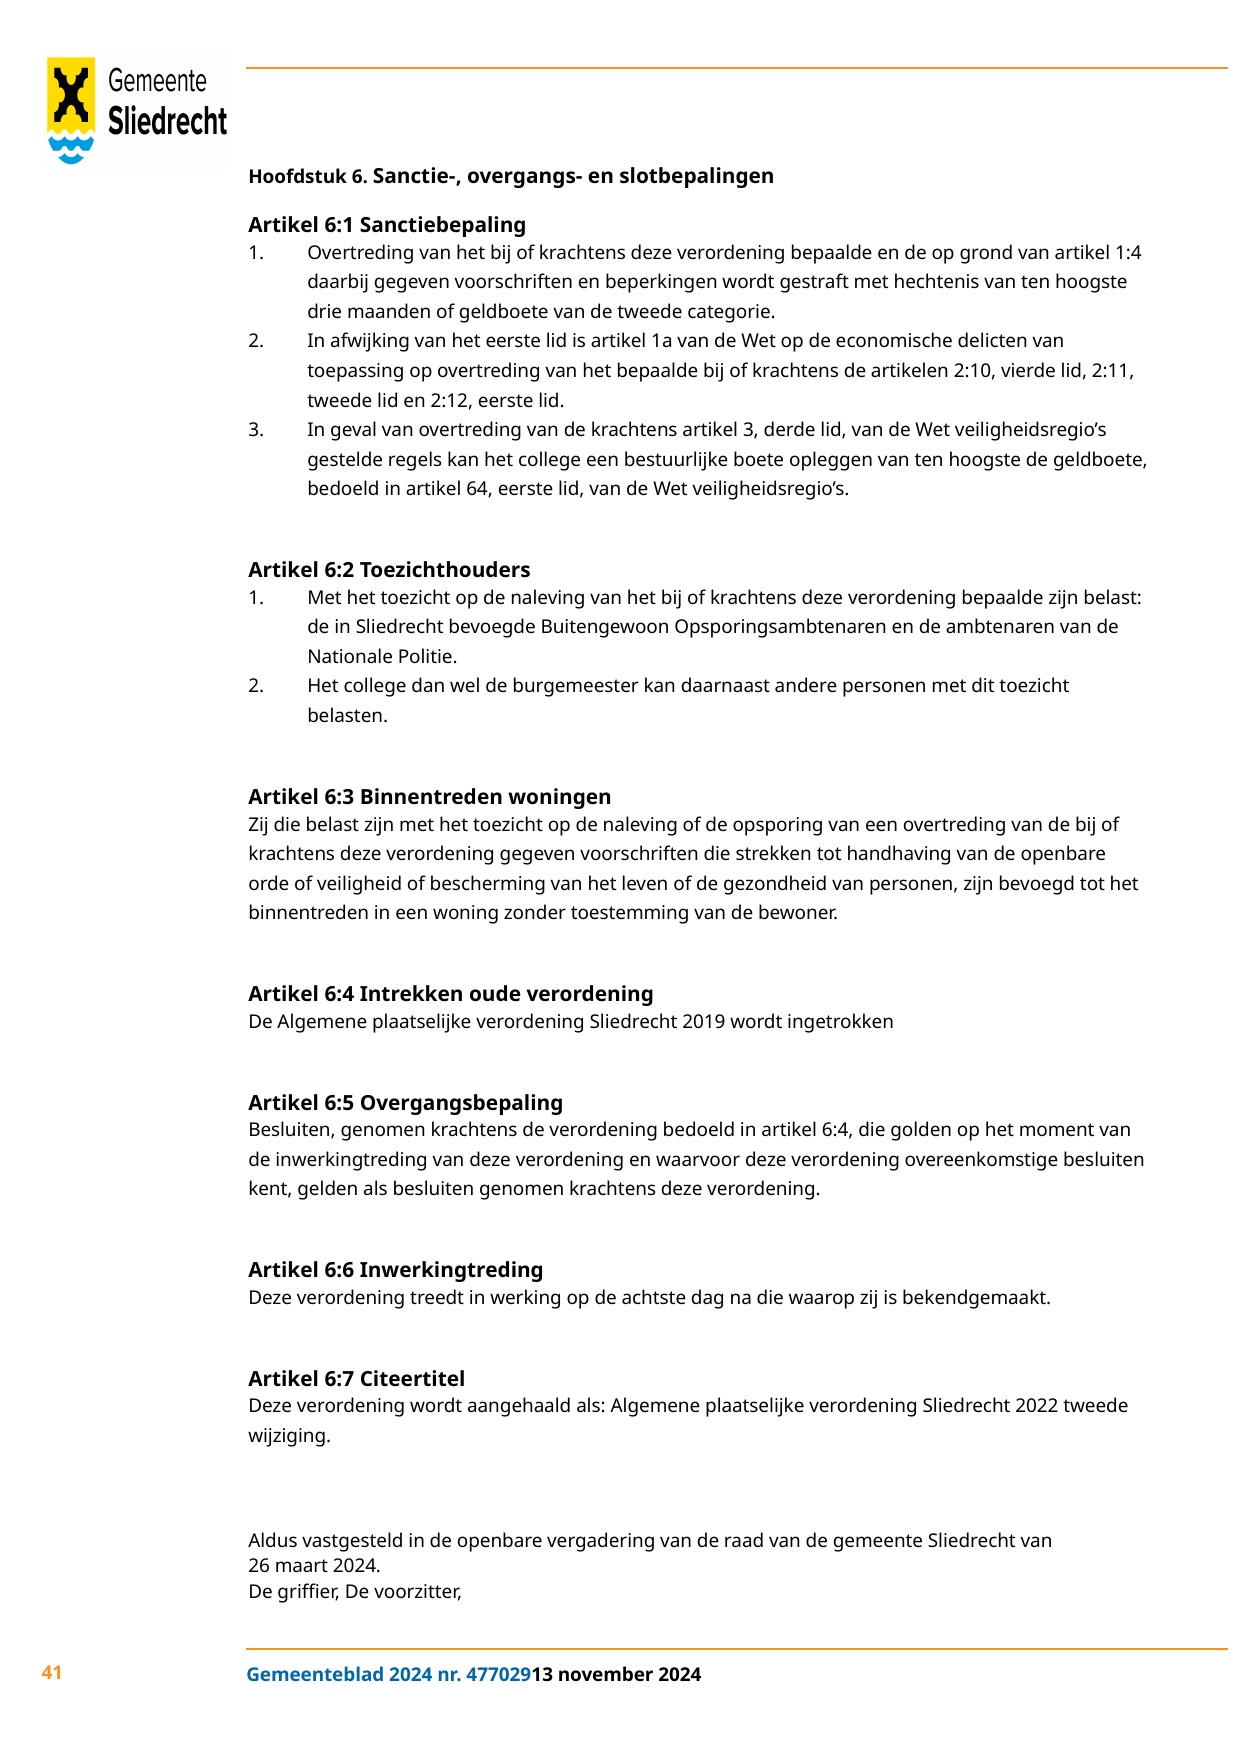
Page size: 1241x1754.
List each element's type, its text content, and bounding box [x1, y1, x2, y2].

text Deze verordening treedt in werking op de achtste dag na die waarop zij is bekendgemaakt. [248, 1284, 1152, 1310]
text Artikel 6:5 Overgangsbepaling [248, 1088, 1152, 1116]
text Zij die belast zijn met het toezicht op de naleving of de opsporing van een overtreding van de bij of krachtens deze verordening gegeven voorschriften die strekken tot handhaving van de openbare orde of veiligheid of bescherming van het leven of de gezondheid van personen, zijn bevoegd tot het binnentreden in een woning zonder toestemming van de bewoner. [248, 811, 1152, 925]
text Besluiten, genomen krachtens de verordening bedoeld in artikel 6:4, die golden op het moment van de inwerkingtreding van deze verordening en waarvoor deze verordening overeenkomstige besluiten kent, gelden als besluiten genomen krachtens deze verordening. [248, 1116, 1152, 1201]
list Het college dan wel de burgemeester kan daarnaast andere personen met dit toezicht belasten. [248, 673, 1152, 728]
text De Algemene plaatselijke verordening Sliedrecht 2019 wordt ingetrokken [248, 1008, 1152, 1034]
picture [41, 47, 231, 172]
list Overtreding van het bij of krachtens deze verordening bepaalde en de op grond van artikel 1:4 daarbij gegeven voorschriften en beperkingen wordt gestraft met hechtenis van ten hoogste drie maanden of geldboete van de tweede categorie. [248, 239, 1152, 324]
text Artikel 6:7 Citeertitel [248, 1364, 1152, 1392]
text 26 maart 2024. [248, 1552, 1152, 1578]
text Artikel 6:1 Sanctiebepaling [248, 210, 1152, 239]
text Aldus vastgesteld in de openbare vergadering van de raad van de gemeente Sliedrecht van [248, 1527, 1152, 1552]
text Deze verordening wordt aangehaald als: Algemene plaatselijke verordening Sliedrecht 2022 tweede wijziging. [248, 1392, 1152, 1448]
text De griffier, De voorzitter, [248, 1578, 1152, 1604]
text Artikel 6:6 Inwerkingtreding [248, 1256, 1152, 1284]
list In afwijking van het eerste lid is artikel 1a van de Wet op de economische delicten van toepassing op overtreding van het bepaalde bij of krachtens de artikelen 2:10, vierde lid, 2:11, tweede lid en 2:12, eerste lid. [248, 328, 1152, 412]
list In geval van overtreding van de krachtens artikel 3, derde lid, van de Wet veiligheidsregio’s gestelde regels kan het college een bestuurlijke boete opleggen van ten hoogste de geldboete, bedoeld in artikel 64, eerste lid, van de Wet veiligheidsregio’s. [248, 416, 1152, 501]
text Hoofdstuk 6. Sanctie-, overgangs- en slotbepalingen [248, 161, 1152, 189]
text Artikel 6:4 Intrekken oude verordening [248, 979, 1152, 1008]
list Met het toezicht op de naleving van het bij of krachtens deze verordening bepaalde zijn belast: de in Sliedrecht bevoegde Buitengewoon Opsporingsambtenaren en de ambtenaren van de Nationale Politie. [248, 584, 1152, 669]
text Artikel 6:2 Toezichthouders [248, 556, 1152, 584]
text Artikel 6:3 Binnentreden woningen [248, 782, 1152, 811]
